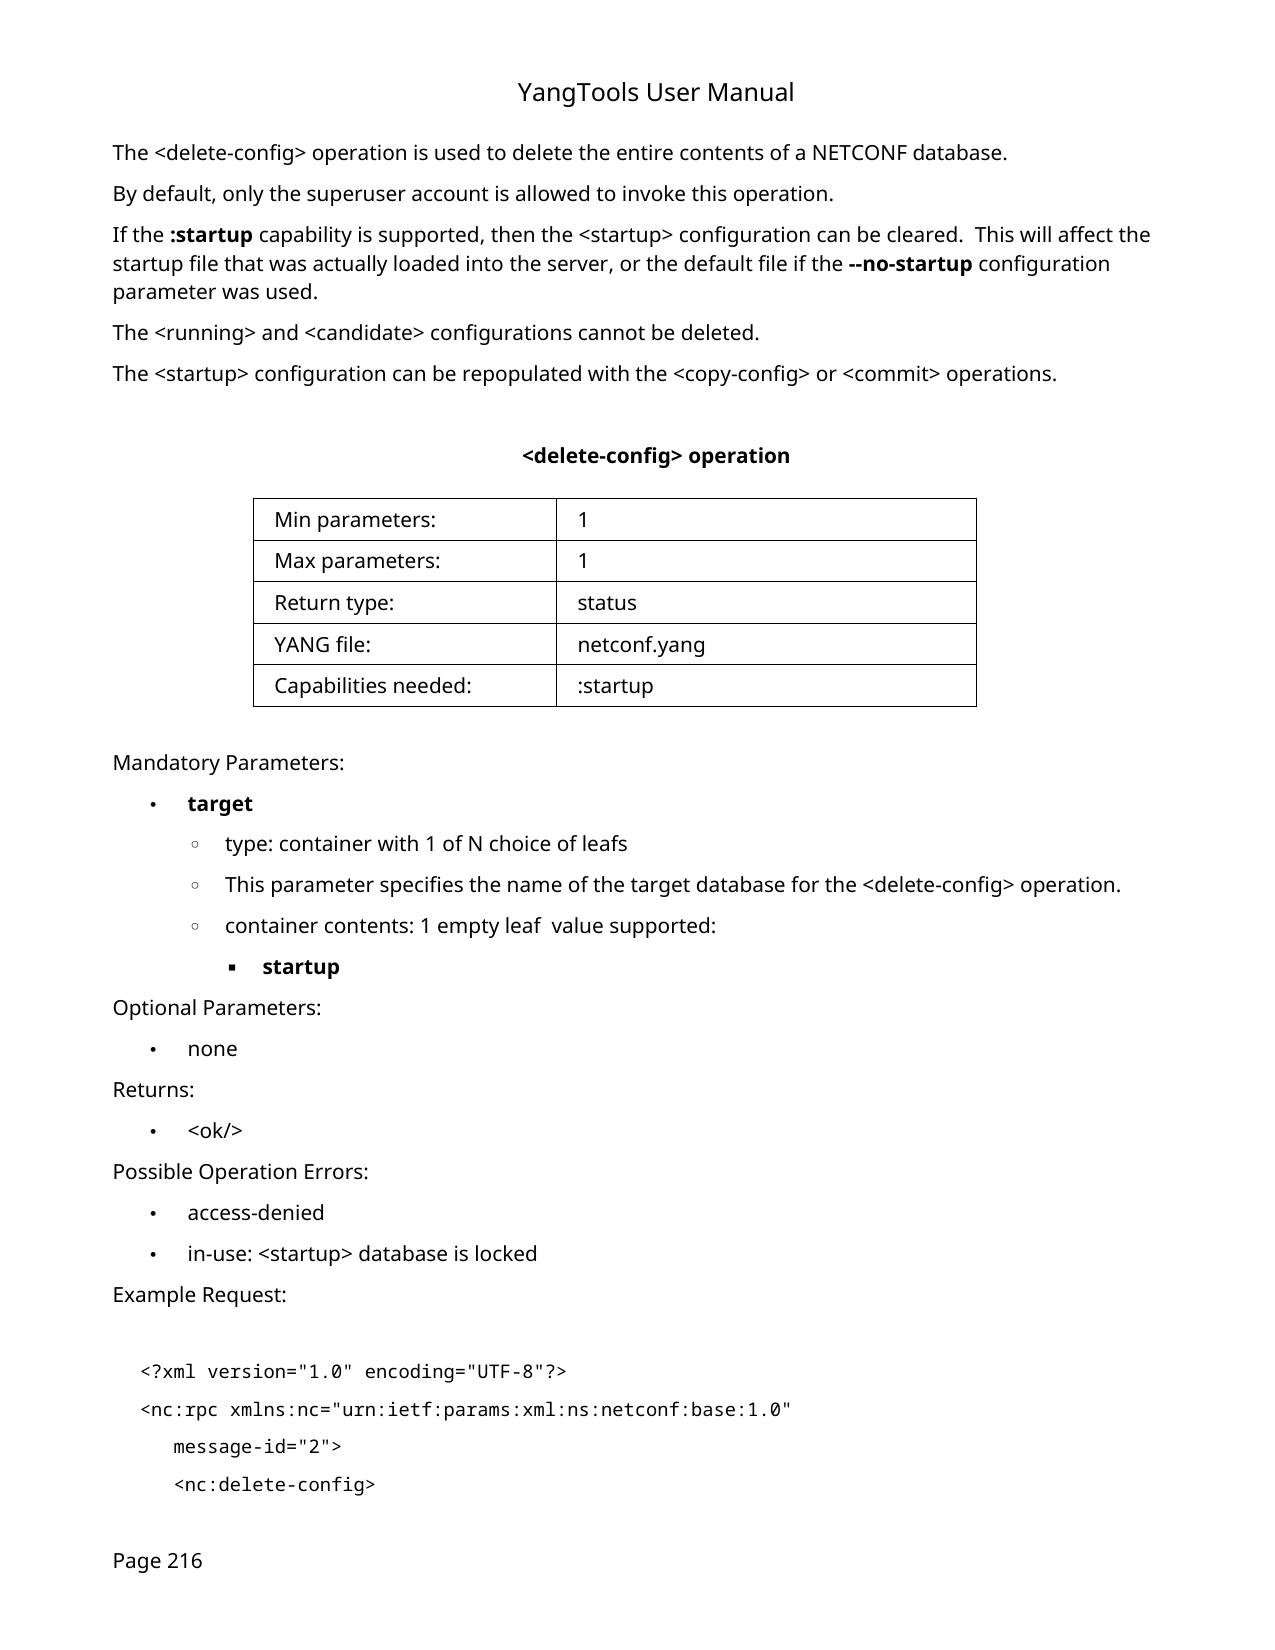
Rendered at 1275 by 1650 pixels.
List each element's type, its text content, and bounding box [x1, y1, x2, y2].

table_cell Capabilities needed: [254, 665, 556, 706]
text Optional Parameters: [112, 993, 1200, 1022]
text The <startup> configuration can be repopulated with the <copy-config> or <commit> operations. [112, 359, 1200, 388]
list container contents: 1 empty leaf value supported: [187, 911, 1200, 940]
text The <running> and <candidate> configurations cannot be deleted. [112, 318, 1200, 347]
text Mandatory Parameters: [112, 748, 1200, 776]
list This parameter specifies the name of the target database for the <delete-config> operation. [187, 871, 1200, 899]
text message-id="2"> [139, 1433, 1200, 1459]
table_cell :startup [557, 665, 976, 706]
table_cell YANG file: [254, 624, 556, 664]
text <nc:rpc xmlns:nc="urn:ietf:params:xml:ns:netconf:base:1.0" [139, 1396, 1200, 1421]
table_cell Return type: [254, 582, 556, 623]
table_cell netconf.yang [557, 624, 976, 664]
list <ok/> [150, 1116, 1200, 1144]
table_header Min parameters: [254, 499, 556, 539]
list type: container with 1 of N choice of leafs [187, 829, 1200, 858]
text <nc:delete-config> [139, 1471, 1200, 1496]
list access-denied [150, 1198, 1200, 1226]
subtitle <delete-config> operation [127, 441, 1185, 469]
text Returns: [112, 1075, 1200, 1104]
text Possible Operation Errors: [112, 1157, 1200, 1186]
text Example Request: [112, 1280, 1200, 1308]
list none [150, 1034, 1200, 1063]
list startup [225, 952, 1200, 981]
list target [150, 789, 1200, 817]
table_cell 1 [557, 541, 976, 581]
table_cell status [557, 582, 976, 623]
list in-use: <startup> database is locked [150, 1239, 1200, 1267]
text If the :startup capability is supported, then the <startup> configuration can be cleared. This will affect the startup file that was actually loaded into the server, or the default file if the --no-startup configuration parameter was used. [112, 220, 1200, 306]
text The <delete-config> operation is used to delete the entire contents of a NETCONF database. [112, 138, 1200, 167]
text By default, only the superuser account is allowed to invoke this operation. [112, 179, 1200, 208]
table_cell Max parameters: [254, 541, 556, 581]
text <?xml version="1.0" encoding="UTF-8"?> [139, 1358, 1200, 1384]
table_header 1 [557, 499, 976, 539]
